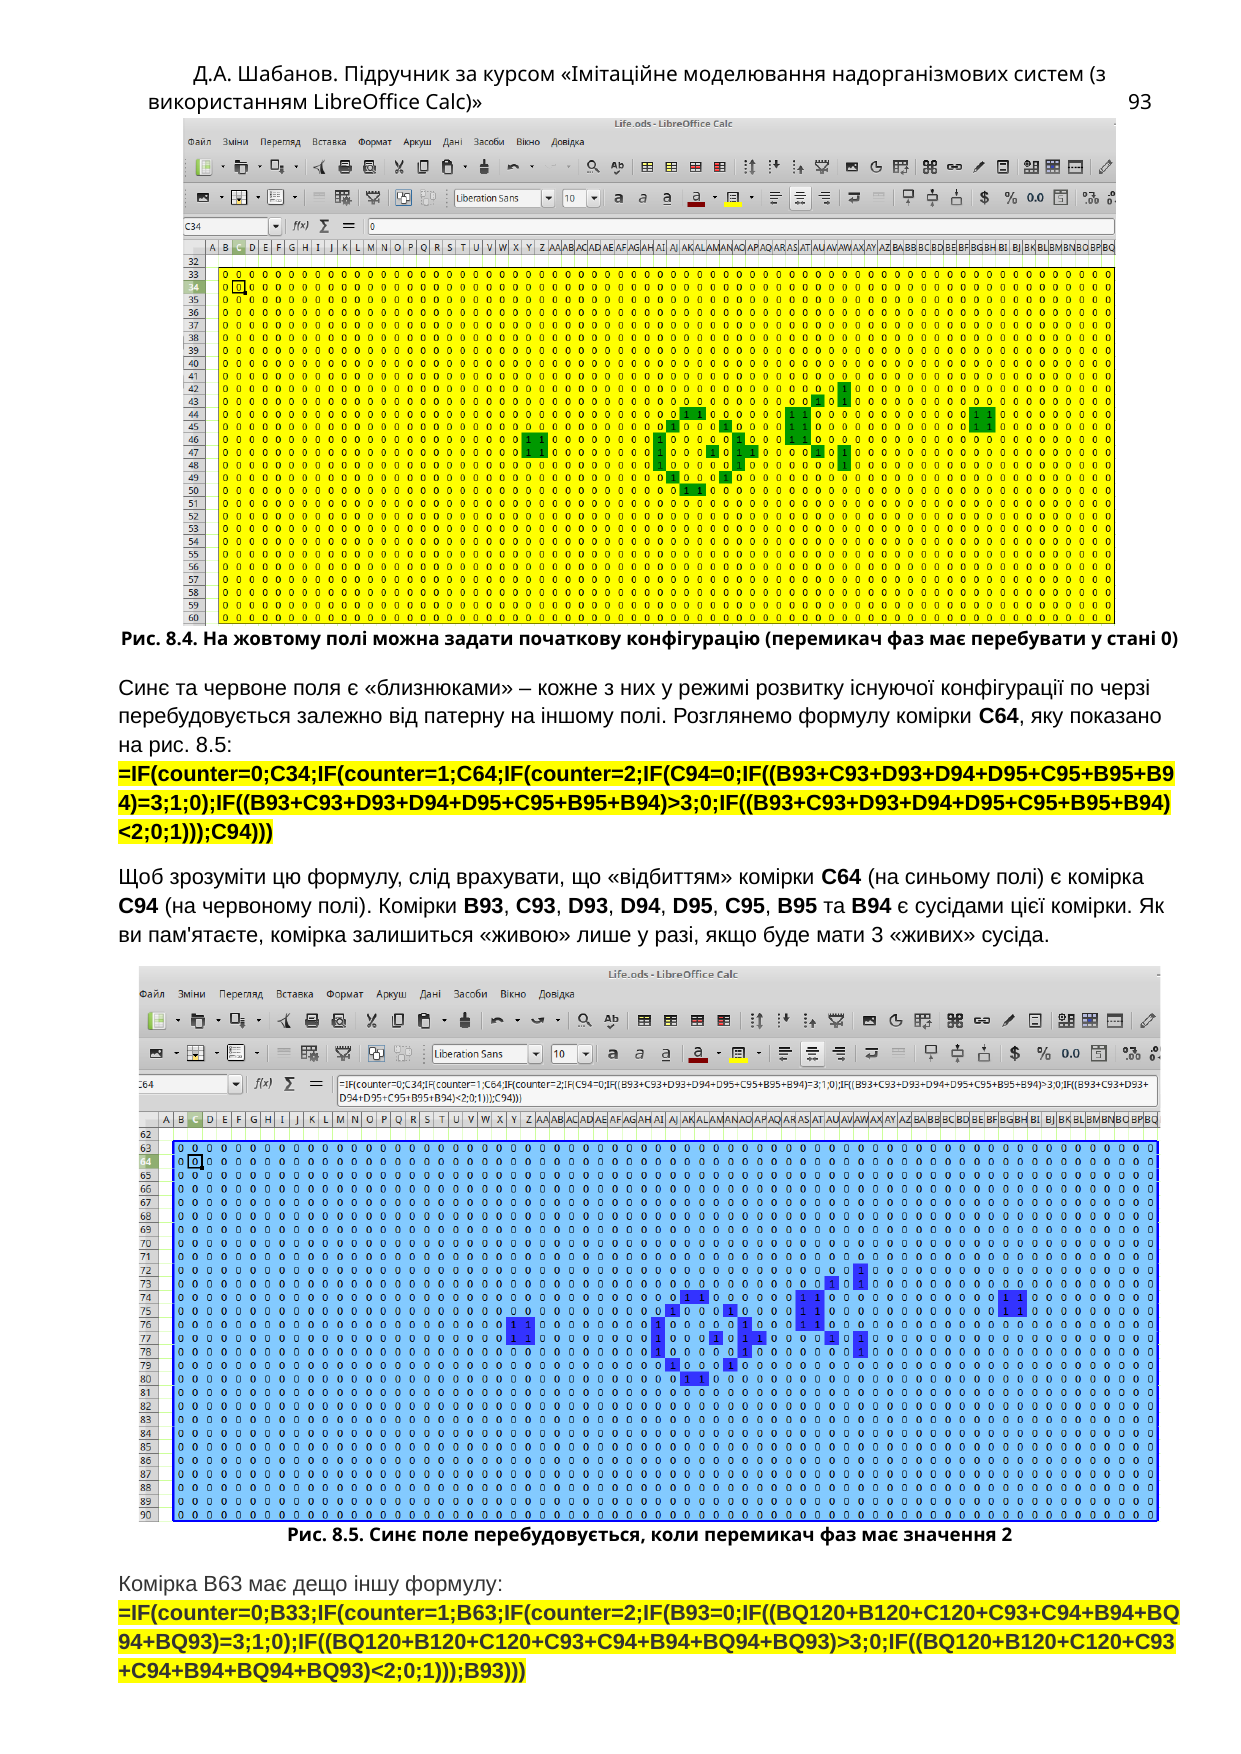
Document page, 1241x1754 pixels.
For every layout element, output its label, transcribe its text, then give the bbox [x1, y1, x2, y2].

picture [183, 118, 1116, 626]
picture [138, 966, 1161, 1522]
text Щоб зрозуміти цю формулу, слід врахувати, що «відбиттям» комірки C64 (на синьому полі) є комірка C94 (на червоному полі). Комірки B93, C93, D93, D94, D95, C95, B95 та B94 є сусідами цієї комірки. Як ви пам'ятаєте, комірка залишиться «живою» лише у разі, якщо буде мати 3 «живих» сусіда. [118, 864, 1181, 947]
subtitle Рис. 8.4. На жовтому полі можна задати початкову конфігурацію (перемикач фаз має перебувати у стані 0) [118, 625, 1181, 651]
text Синє та червоне поля є «близнюками» – кожне з них у режимі розвитку існуючої конфігурації по черзі перебудовується залежно від патерну на іншому полі. Розглянемо формулу комірки C64, яку показано на рис. 8.5: =IF(counter=0;C34;IF(counter=1;C64;IF(counter=2;IF(C94=0;IF((B93+C93+D93+D94+D95+C95+B95+B94)=3;1;0);IF((B93+C93+D93+D94+D95+C95+B95+B94)>3;0;IF((B93+C93+D93+D94+D95+C95+B95+B94)<2;0;1)));C94))) [118, 674, 1181, 844]
text Комірка B63 має дещо іншу формулу: =IF(counter=0;B33;IF(counter=1;B63;IF(counter=2;IF(B93=0;IF((BQ120+B120+C120+C93+C94+B94+BQ94+BQ93)=3;1;0);IF((BQ120+B120+C120+C93+C94+B94+BQ94+BQ93)>3;0;IF((BQ120+B120+C120+C93+C94+B94+BQ94+BQ93)<2;0;1)));B93))) [118, 1571, 1181, 1683]
subtitle Рис. 8.5. Синє поле перебудовується, коли перемикач фаз має значення 2 [118, 1522, 1181, 1547]
